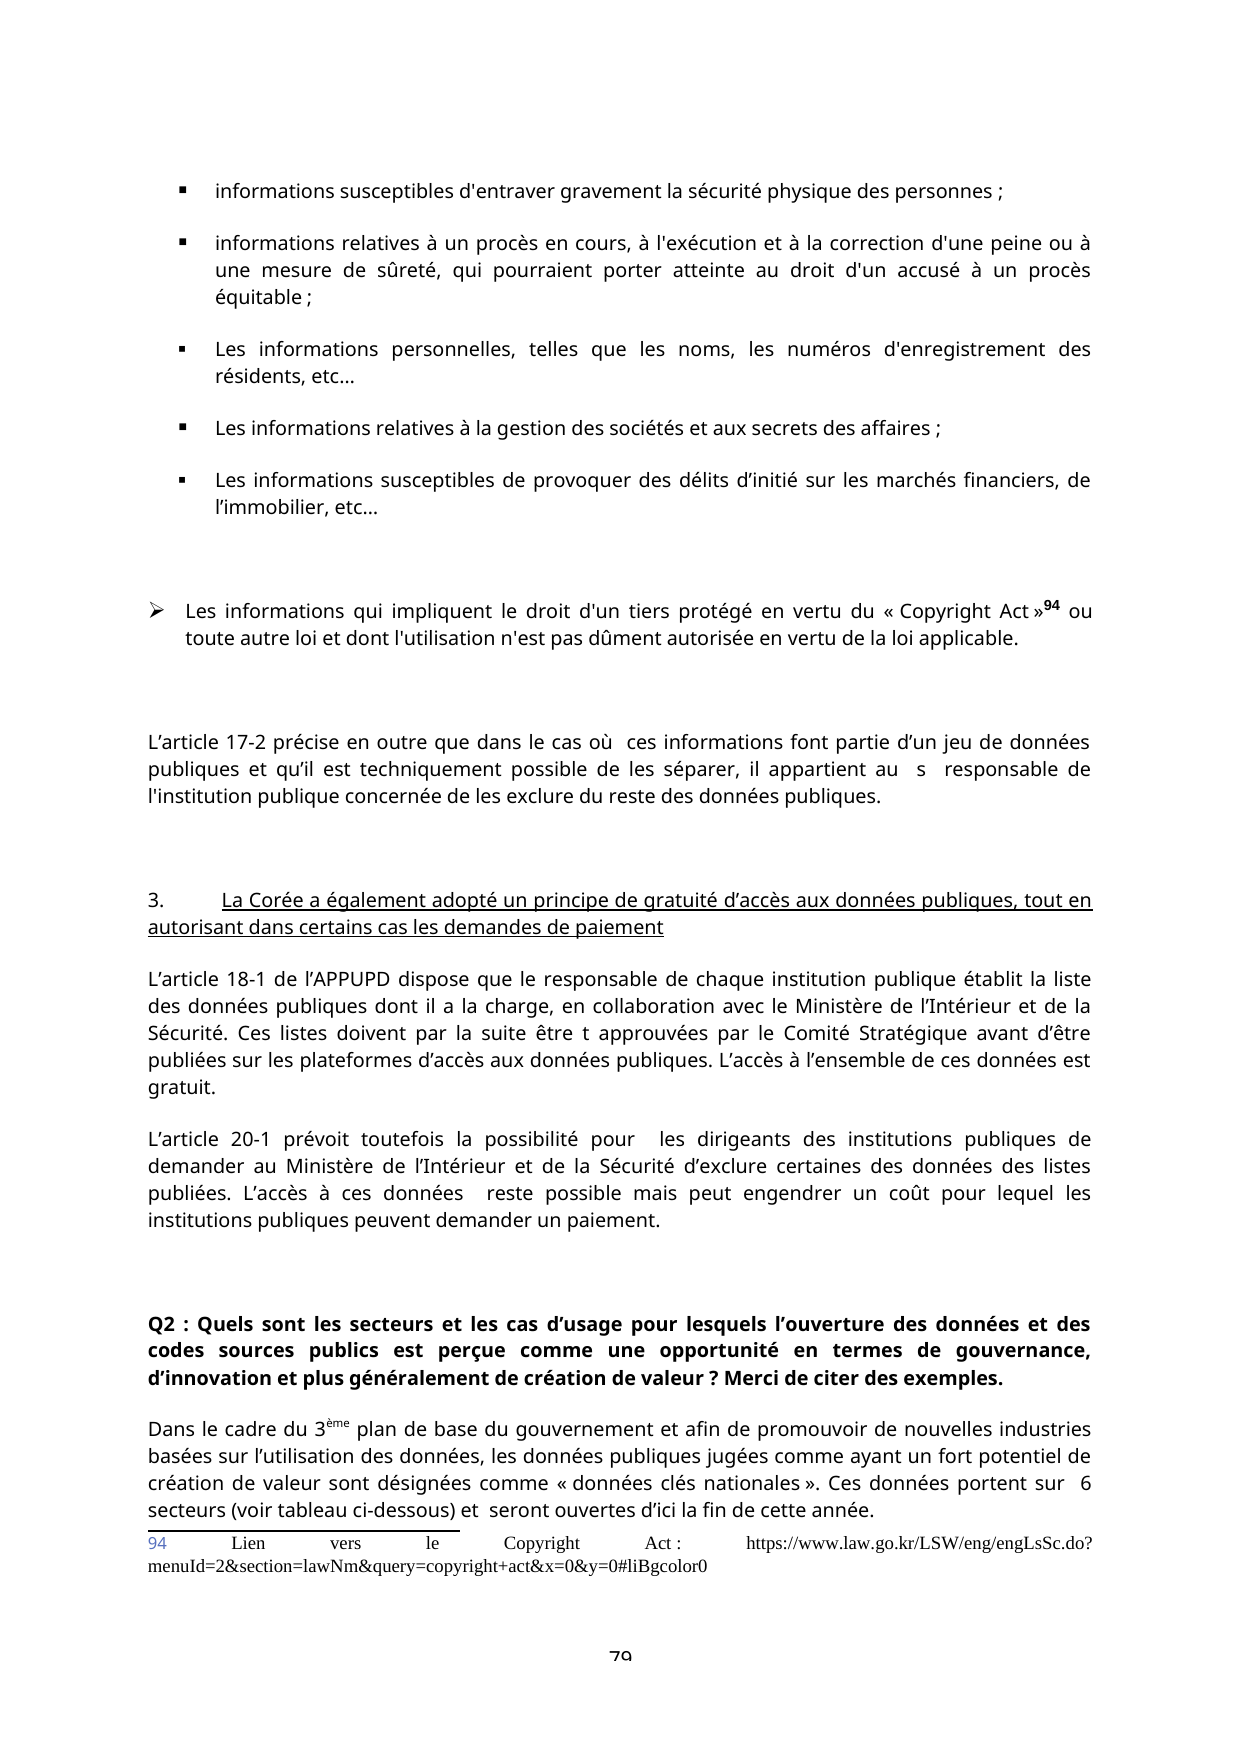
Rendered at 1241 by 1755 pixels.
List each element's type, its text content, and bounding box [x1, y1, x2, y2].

text L’article 18-1 de l’APPUPD dispose que le responsable de chaque institution publique établit la liste des données publiques dont il a la charge, en collaboration avec le Ministère de l’Intérieur et de la Sécurité. Ces listes doivent par la suite être t approuvées par le Comité Stratégique avant d’être publiées sur les plateformes d’accès aux données publiques. L’accès à l’ensemble de ces données est gratuit. [148, 965, 1093, 1100]
text L’article 17-2 précise en outre que dans le cas où ces informations font partie d’un jeu de données publiques et qu’il est techniquement possible de les séparer, il appartient au s responsable de l'institution publique concernée de les exclure du reste des données publiques. [148, 728, 1093, 809]
list Les informations personnelles, telles que les noms, les numéros d'enregistrement des résidents, etc… [177, 335, 1093, 389]
list Les informations susceptibles de provoquer des délits d’initié sur les marchés financiers, de l’immobilier, etc… [177, 466, 1093, 520]
list informations susceptibles d'entraver gravement la sécurité physique des personnes ; [177, 177, 1093, 204]
list Les informations relatives à la gestion des sociétés et aux secrets des affaires ; [177, 414, 1093, 441]
text Q2 : Quels sont les secteurs et les cas d’usage pour lesquels l’ouverture des données et des codes sources publics est perçue comme une opportunité en termes de gouvernance, d’innovation et plus généralement de création de valeur ? Merci de citer des exemples. [148, 1310, 1093, 1391]
text L’article 20-1 prévoit toutefois la possibilité pour les dirigeants des institutions publiques de demander au Ministère de l’Intérieur et de la Sécurité d’exclure certaines des données des listes publiées. L’accès à ces données reste possible mais peut engendrer un coût pour lequel les institutions publiques peuvent demander un paiement. [148, 1125, 1093, 1233]
text 3. La Corée a également adopté un principe de gratuité d’accès aux données publiques, tout en autorisant dans certains cas les demandes de paiement [148, 886, 1093, 940]
list informations relatives à un procès en cours, à l'exécution et à la correction d'une peine ou à une mesure de sûreté, qui pourraient porter atteinte au droit d'un accusé à un procès équitable ; [177, 229, 1093, 310]
text Dans le cadre du 3ème plan de base du gouvernement et afin de promouvoir de nouvelles industries basées sur l’utilisation des données, les données publiques jugées comme ayant un fort potentiel de création de valeur sont désignées comme « données clés nationales ». Ces données portent sur 6 secteurs (voir tableau ci-dessous) et seront ouvertes d’ici la fin de cette année. [148, 1416, 1093, 1524]
list Les informations qui impliquent le droit d'un tiers protégé en vertu du « Copyright Act » ou toute autre loi et dont l'utilisation n'est pas dûment autorisée en vertu de la loi applicable. [148, 597, 1093, 651]
list Lien vers le Copyright Act : https://www.law.go.kr/LSW/eng/engLsSc.do?menuId=2&section=lawNm&query=copyright+act&x=0&y=0#liBgcolor0 [148, 1531, 1093, 1577]
